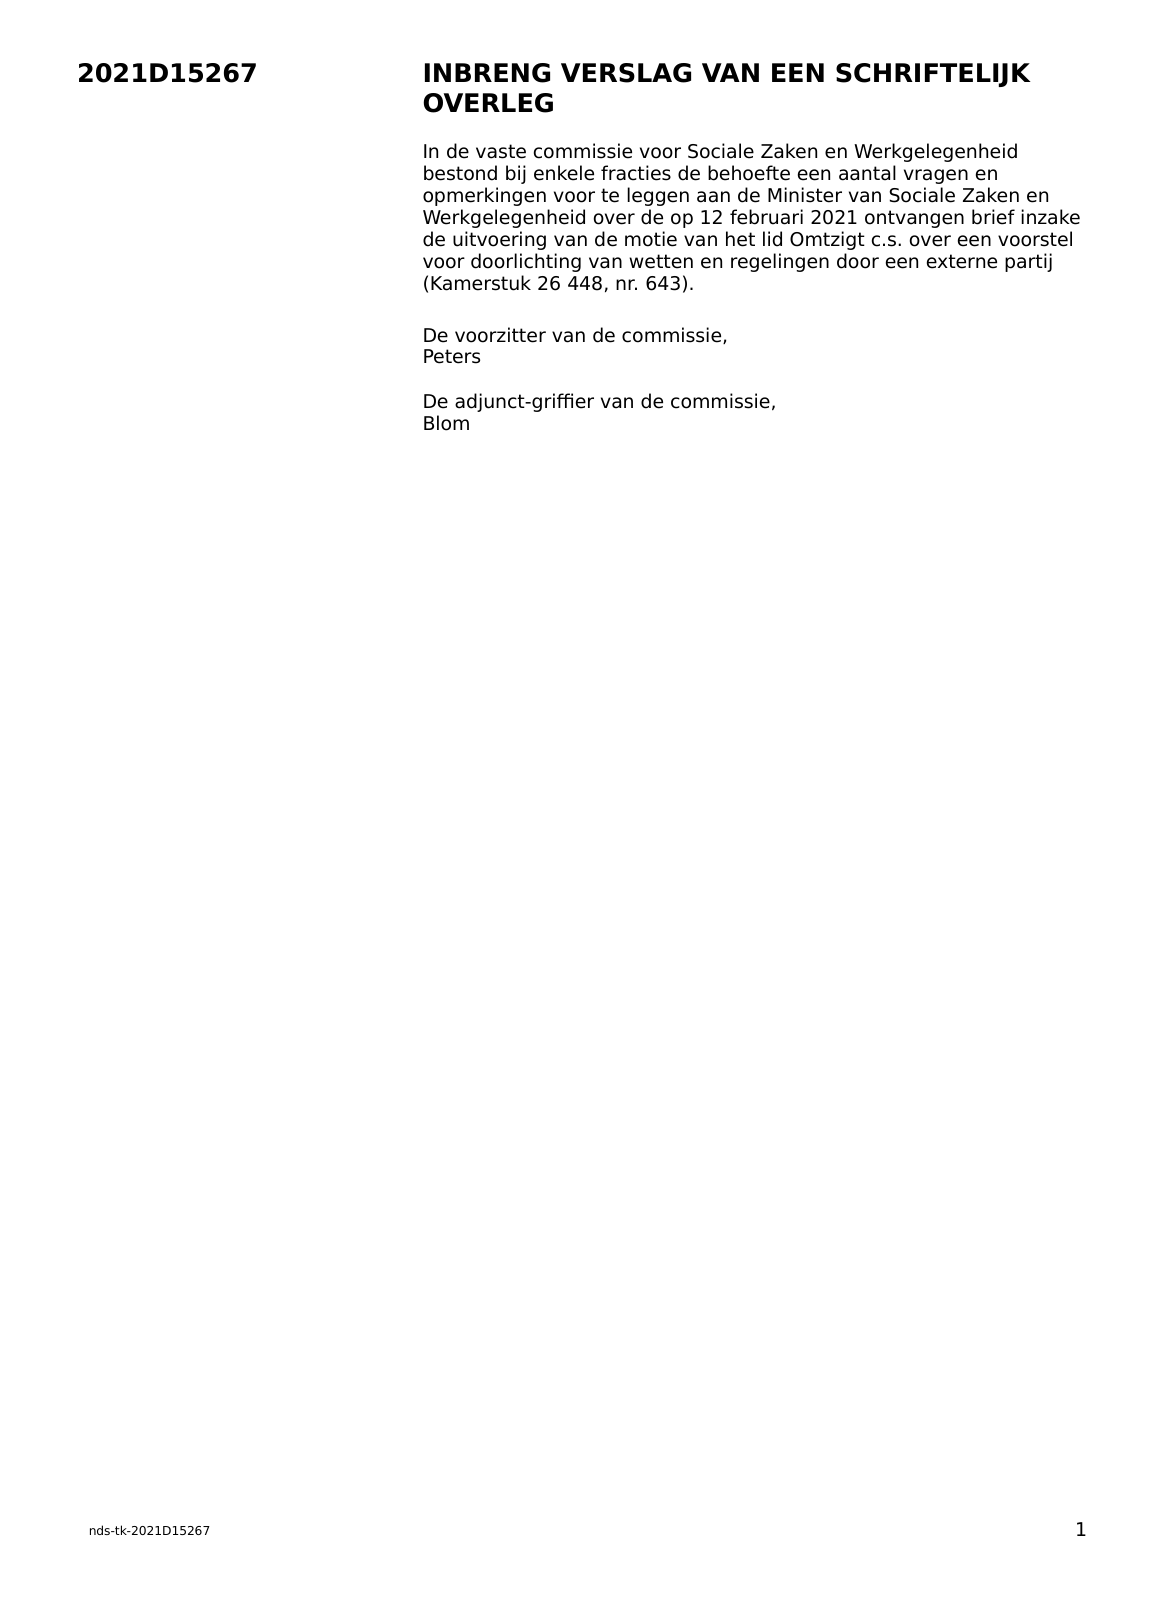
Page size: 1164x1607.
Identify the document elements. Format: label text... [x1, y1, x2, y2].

text 2021D15267 INBRENG VERSLAG VAN EEN SCHRIFTELIJK OVERLEG [77, 59, 1087, 118]
text nds-tk-2021D15267 [88, 1524, 323, 1538]
text De voorzitter van de commissie, Peters [422, 324, 1087, 368]
text De adjunct-griffier van de commissie, Blom [422, 391, 1087, 434]
text In de vaste commissie voor Sociale Zaken en Werkgelegenheid bestond bij enkele fracties de behoefte een aantal vragen en opmerkingen voor te leggen aan de Minister van Sociale Zaken en Werkgelegenheid over de op 12 februari 2021 ontvangen brief inzake de uitvoering van de motie van het lid Omtzigt c.s. over een voorstel voor doorlichting van wetten en regelingen door een externe partij (Kamerstuk 26 448, nr. 643). [422, 141, 1087, 294]
